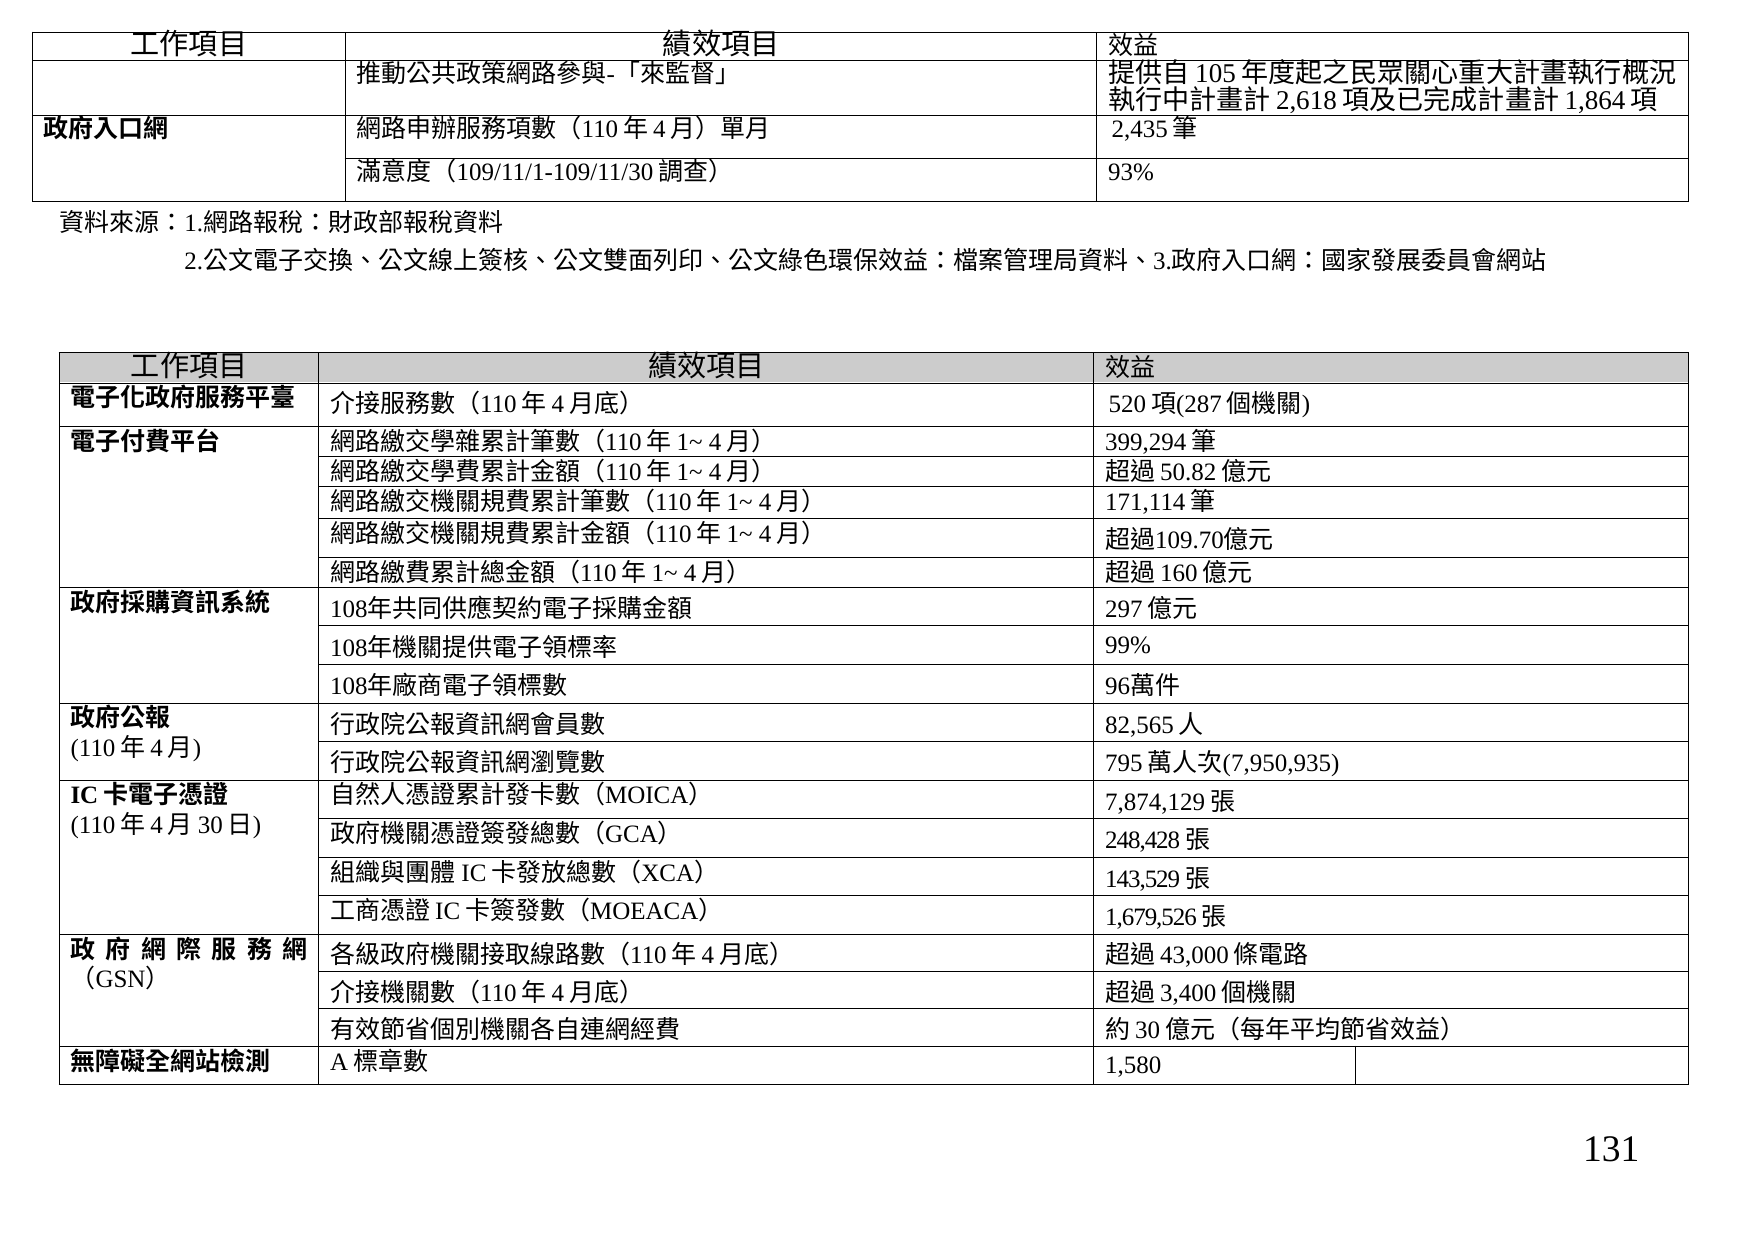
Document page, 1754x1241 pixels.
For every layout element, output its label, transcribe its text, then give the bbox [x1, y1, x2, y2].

table_cell 推動公共政策網路參與-「來監督」 [346, 61, 1096, 115]
table_cell 各級政府機關接取線路數（110年4月底） [319, 935, 1093, 971]
table_cell 520項(287個機關) [1094, 384, 1688, 426]
table_cell IC卡電子憑證 (110年4月30日) [60, 781, 318, 934]
table_cell 7,874,129張 [1094, 781, 1688, 818]
table_cell 約30億元（每年平均節省效益） [1094, 1009, 1688, 1046]
table_header 工作項目 [60, 353, 318, 382]
table_cell 399,294筆 [1094, 427, 1688, 456]
table_cell A標章數 [319, 1047, 1093, 1084]
table_cell 143,529張 [1094, 858, 1688, 895]
table_cell 82,565人 [1094, 704, 1688, 741]
table_cell 政府採購資訊系統 [60, 588, 318, 702]
table_cell 超過50.82億元 [1094, 457, 1688, 486]
table_cell 介接機關數（110年4月底） [319, 972, 1093, 1008]
table_cell 2,435筆 [1097, 116, 1688, 158]
table_cell 有效節省個別機關各自連網經費 [319, 1009, 1093, 1046]
table_cell 網路繳費累計總金額（110年1~ 4月） [319, 558, 1093, 587]
table_cell 政府網際服務網（GSN） [60, 935, 318, 1046]
table_cell 網路繳交學費累計金額（110年1~ 4月） [319, 457, 1093, 486]
table_cell 行政院公報資訊網會員數 [319, 704, 1093, 741]
table_cell 108年機關提供電子領標率 [319, 626, 1093, 664]
table_cell 行政院公報資訊網瀏覽數 [319, 742, 1093, 779]
table_cell 超過3,400個機關 [1094, 972, 1688, 1008]
table_cell 無障礙全網站檢測 [60, 1047, 318, 1084]
table_cell 93% [1097, 159, 1688, 201]
table_cell 網路繳交機關規費累計筆數（110年1~ 4月） [319, 487, 1093, 518]
table_header 工作項目 [33, 33, 345, 60]
table_header 績效項目 [319, 353, 1093, 382]
table_cell 網路申辦服務項數（110年4月）單月 [346, 116, 1096, 158]
table_cell 電子化政府服務平臺 [60, 384, 318, 426]
table_cell 超過43,000條電路 [1094, 935, 1688, 971]
text 資料來源：1.網路報稅：財政部報稅資料 [59, 202, 1639, 240]
table_cell 96萬件 [1094, 665, 1688, 702]
table_cell 超過160億元 [1094, 558, 1688, 587]
table_header 效益 [1097, 33, 1688, 60]
table_cell 248,428張 [1094, 819, 1688, 857]
table_cell [33, 61, 345, 115]
table_cell 提供自105年度起之民眾關心重大計畫執行概況執行中計畫計2,618項及已完成計畫計1,864項 [1097, 61, 1688, 115]
table_cell 1,679,526張 [1094, 896, 1688, 934]
table_cell 電子付費平台 [60, 427, 318, 587]
table_cell 297億元 [1094, 588, 1688, 625]
table_cell 99% [1094, 626, 1688, 664]
table_header 效益 [1094, 353, 1688, 382]
table_cell 超過109.70億元 [1094, 519, 1688, 557]
table_cell 108年共同供應契約電子採購金額 [319, 588, 1093, 625]
table_cell 滿意度（109/11/1-109/11/30調查） [346, 159, 1096, 201]
table_cell 政府公報 (110年4月) [60, 704, 318, 779]
table_cell 組織與團體 IC卡發放總數（XCA） [319, 858, 1093, 895]
table_cell 網路繳交機關規費累計金額（110年1~ 4月） [319, 519, 1093, 557]
table_cell 政府入口網 [33, 116, 345, 201]
table_cell 1,580 [1094, 1047, 1355, 1084]
table_cell 171,114筆 [1094, 487, 1688, 518]
table_cell [1356, 1047, 1688, 1084]
table_cell 網路繳交學雜累計筆數（110年1~ 4月） [319, 427, 1093, 456]
table_cell 自然人憑證累計發卡數（MOICA） [319, 781, 1093, 818]
text 2.公文電子交換、公文線上簽核、公文雙面列印、公文綠色環保效益：檔案管理局資料、3.政府入口網：國家發展委員會網站 [59, 240, 1639, 277]
table_cell 108年廠商電子領標數 [319, 665, 1093, 702]
table_cell 政府機關憑證簽發總數（GCA） [319, 819, 1093, 857]
table_header 績效項目 [346, 33, 1096, 60]
table_cell 介接服務數（110年4月底） [319, 384, 1093, 426]
table_cell 795萬人次(7,950,935) [1094, 742, 1688, 779]
table_cell 工商憑證IC卡簽發數（MOEACA） [319, 896, 1093, 934]
